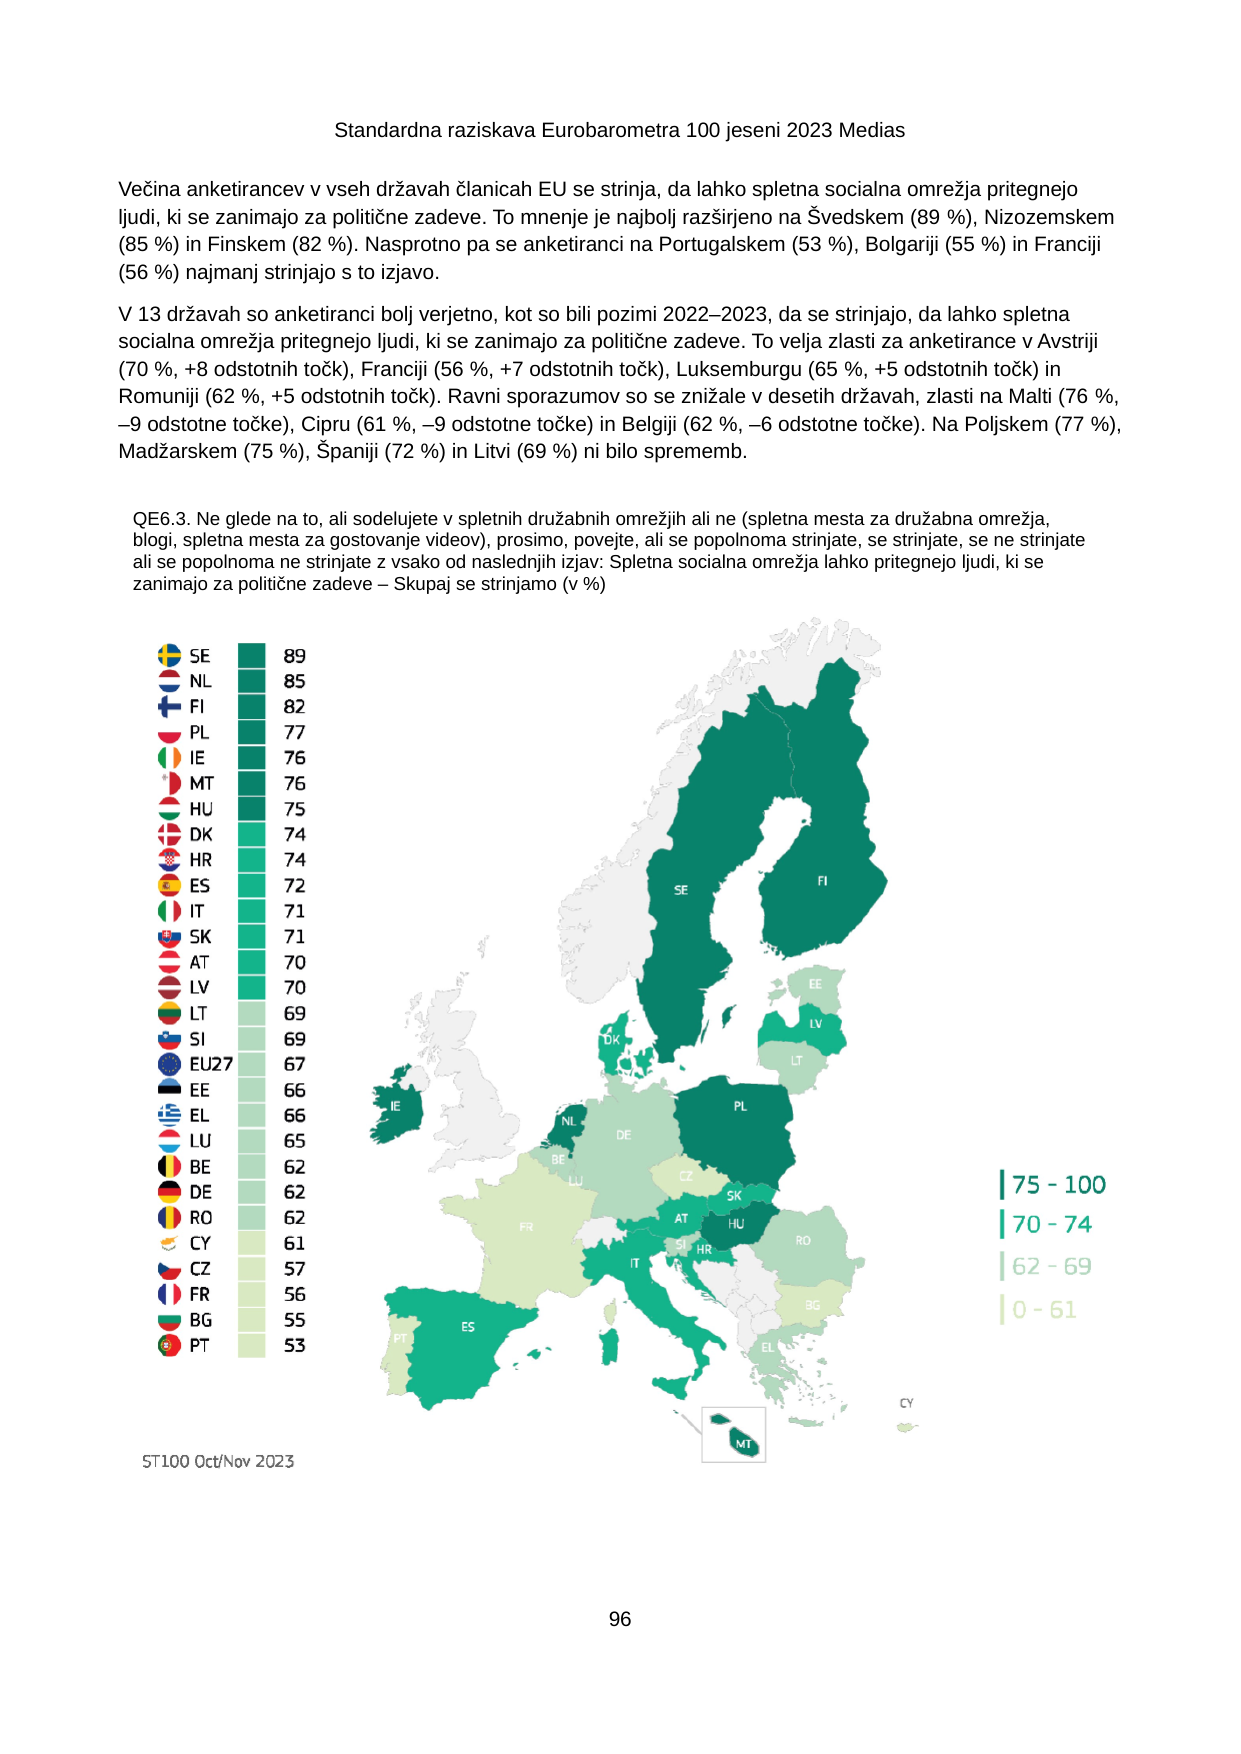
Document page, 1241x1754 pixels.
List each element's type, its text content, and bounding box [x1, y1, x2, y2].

picture [134, 607, 1129, 1483]
text Večina anketirancev v vseh državah članicah EU se strinja, da lahko spletna socialna omrežja pritegnejo ljudi, ki se zanimajo za politične zadeve. To mnenje je najbolj razširjeno na Švedskem (89 %), Nizozemskem (85 %) in Finskem (82 %). Nasprotno pa se anketiranci na Portugalskem (53 %), Bolgariji (55 %) in Franciji (56 %) najmanj strinjajo s to izjavo. [118, 177, 1122, 283]
text V 13 državah so anketiranci bolj verjetno, kot so bili pozimi 2022–2023, da se strinjajo, da lahko spletna socialna omrežja pritegnejo ljudi, ki se zanimajo za politične zadeve. To velja zlasti za anketirance v Avstriji (70 %, +8 odstotnih točk), Franciji (56 %, +7 odstotnih točk), Luksemburgu (65 %, +5 odstotnih točk) in Romuniji (62 %, +5 odstotnih točk). Ravni sporazumov so se znižale v desetih državah, zlasti na Malti (76 %, –9 odstotne točke), Cipru (61 %, –9 odstotne točke) in Belgiji (62 %, –6 odstotne točke). Na Poljskem (77 %), Madžarskem (75 %), Španiji (72 %) in Litvi (69 %) ni bilo sprememb. [118, 302, 1122, 463]
